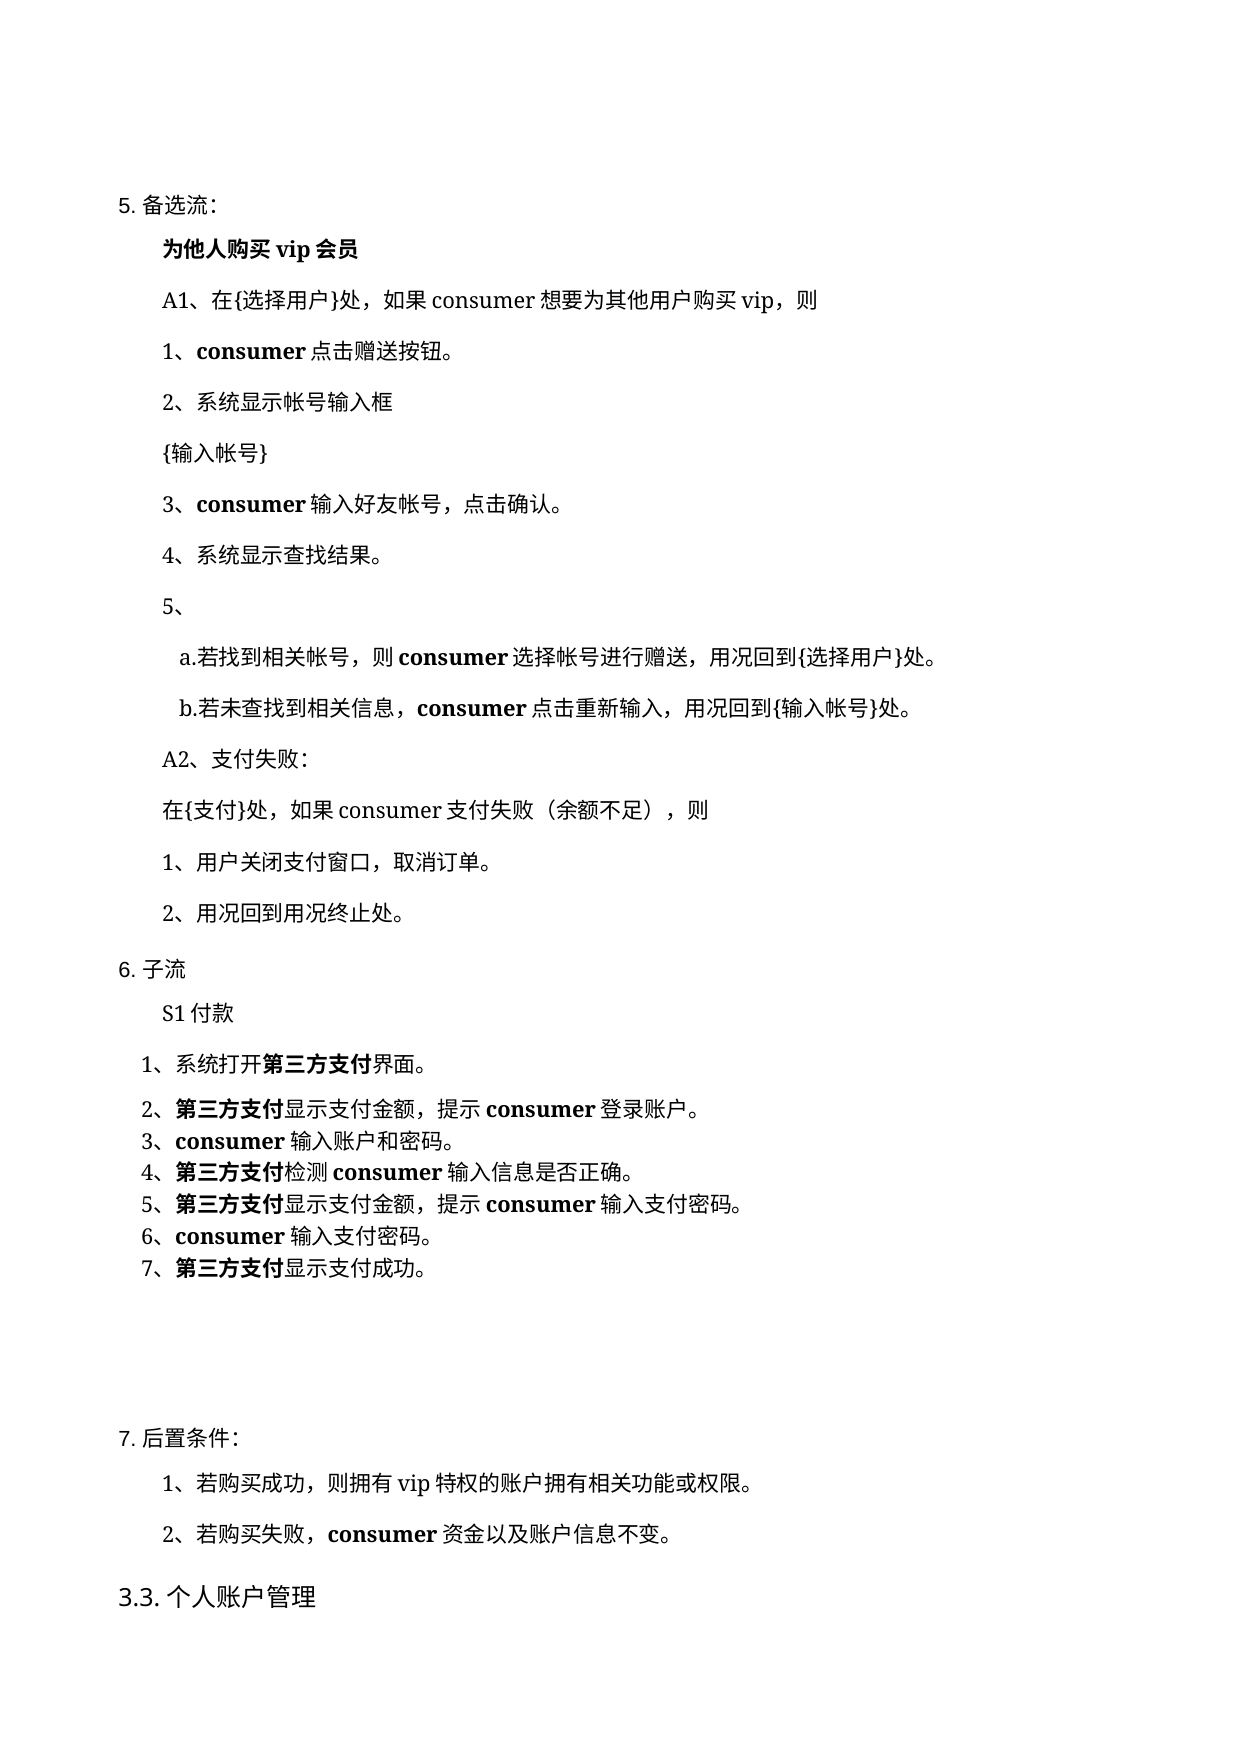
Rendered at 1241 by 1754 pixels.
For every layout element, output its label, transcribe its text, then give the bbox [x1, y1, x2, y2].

subtitle 子流 [118, 952, 1122, 983]
text 2、若购买失败，consumer资金以及账户信息不变。 [118, 1517, 1122, 1548]
text 2、系统显示帐号输入框 [118, 385, 1122, 417]
subtitle 后置条件： [118, 1421, 1122, 1453]
text 5、第三方支付显示支付金额，提示consumer输入支付密码。 [118, 1187, 1122, 1219]
text 4、系统显示查找结果。 [118, 538, 1122, 570]
text 5、 [118, 589, 1122, 621]
text 2、第三方支付显示支付金额，提示consumer登录账户。 [118, 1092, 1122, 1124]
text {输入帐号} [118, 436, 1122, 468]
text a.若找到相关帐号，则consumer选择帐号进行赠送，用况回到{选择用户}处。 [118, 640, 1122, 672]
text 6、consumer输入支付密码。 [118, 1219, 1122, 1251]
text b.若未查找到相关信息，consumer点击重新输入，用况回到{输入帐号}处。 [118, 691, 1122, 723]
text 在{支付}处，如果consumer支付失败（余额不足），则 [118, 793, 1122, 825]
subtitle 备选流： [118, 188, 1122, 219]
text A2、支付失败： [118, 742, 1122, 774]
text 为他人购买vip会员 [118, 232, 1122, 264]
text A1、在{选择用户}处，如果consumer想要为其他用户购买vip，则 [118, 283, 1122, 315]
subtitle 个人账户管理 [118, 1578, 1122, 1614]
text 3、consumer输入好友帐号，点击确认。 [118, 487, 1122, 519]
text 7、第三方支付显示支付成功。 [118, 1251, 1122, 1282]
text 1、用户关闭支付窗口，取消订单。 [118, 844, 1122, 876]
text 1、consumer点击赠送按钮。 [118, 334, 1122, 366]
text 1、系统打开第三方支付界面。 [118, 1047, 1122, 1079]
text 3、consumer输入账户和密码。 [118, 1124, 1122, 1155]
text 4、第三方支付检测consumer输入信息是否正确。 [118, 1155, 1122, 1187]
text 1、若购买成功，则拥有vip特权的账户拥有相关功能或权限。 [118, 1466, 1122, 1497]
text 2、用况回到用况终止处。 [118, 896, 1122, 927]
text S1付款 [118, 996, 1122, 1028]
